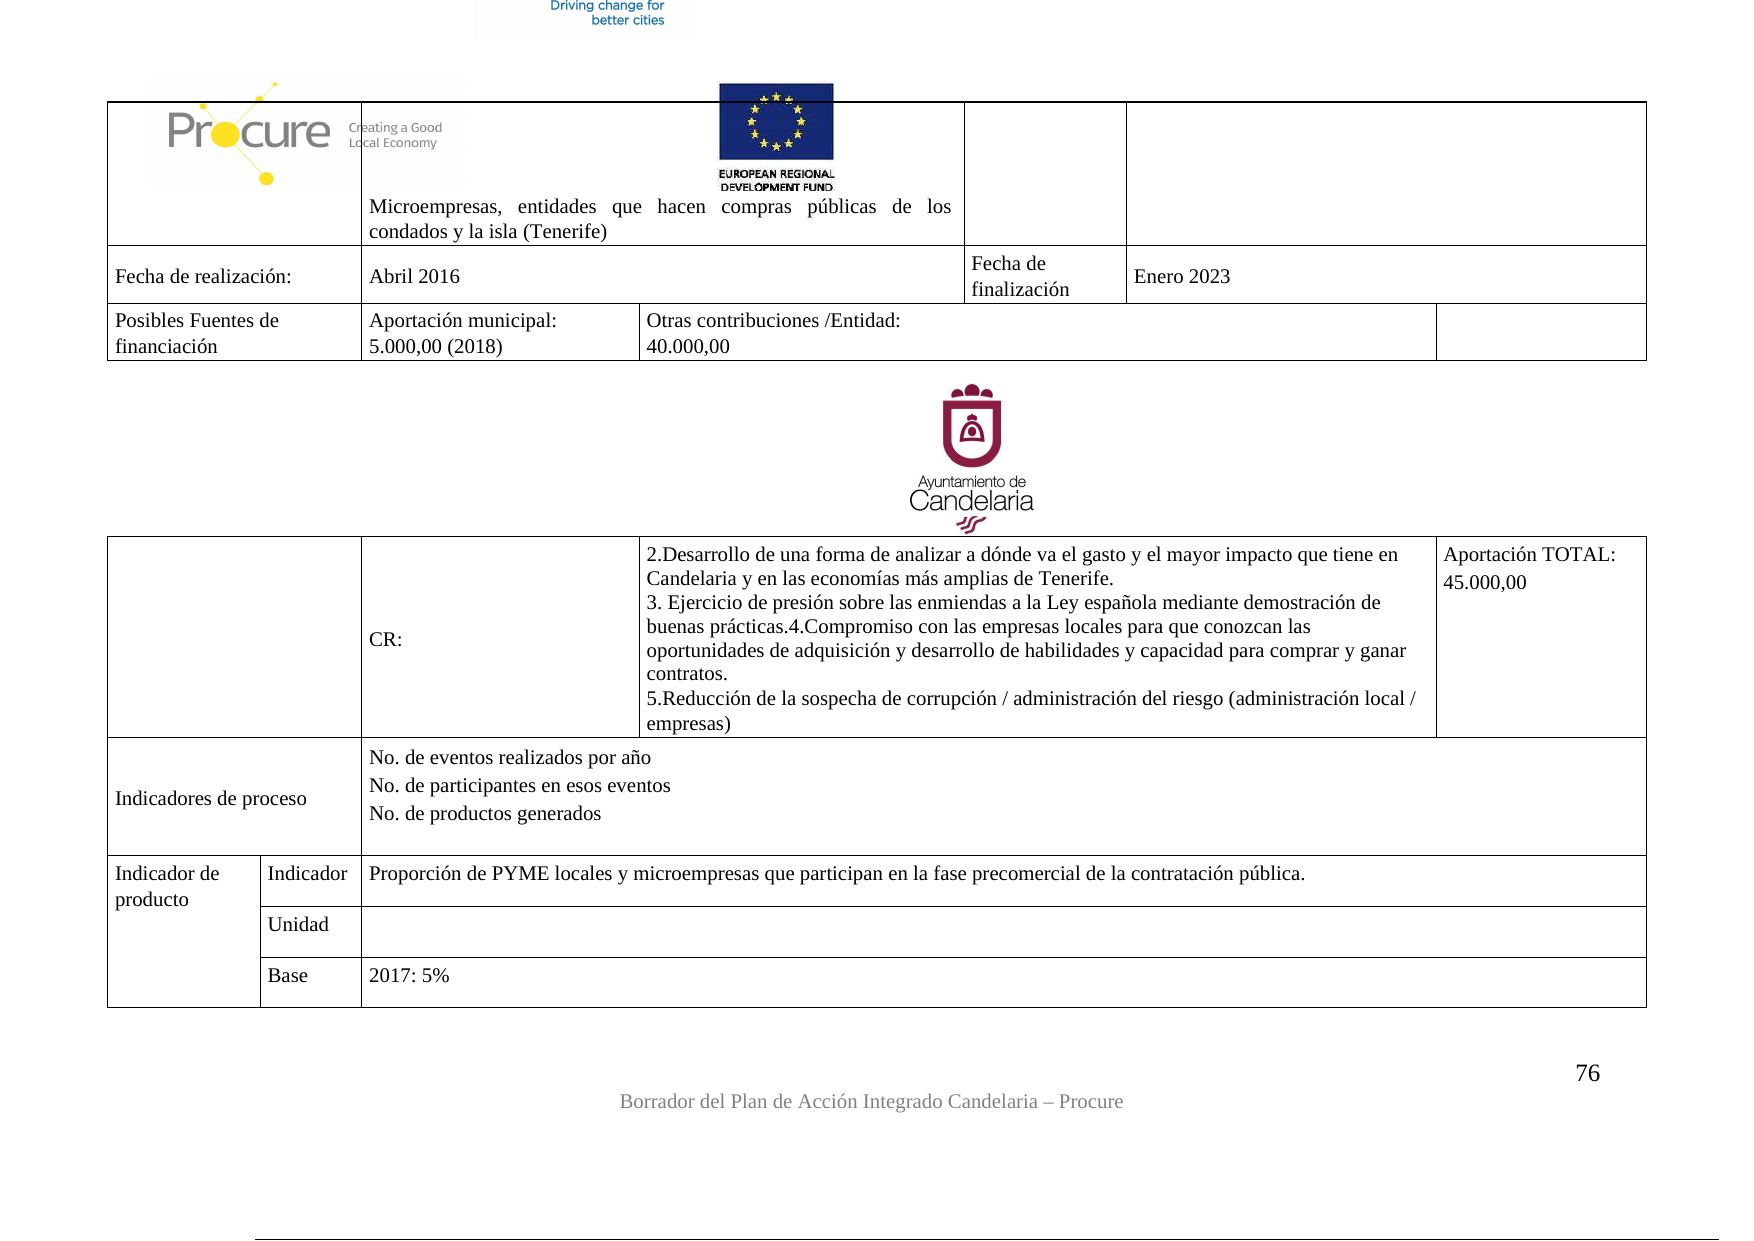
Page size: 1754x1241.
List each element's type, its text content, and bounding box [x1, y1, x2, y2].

table_cell Unidad [261, 907, 361, 957]
table_cell Base [261, 958, 361, 1007]
table_cell Proporción de PYME locales y microempresas que participan en la fase precomercial de la contratación pública. [362, 856, 1436, 906]
table_cell Fecha de realización: [108, 246, 361, 302]
table_cell Indicador de producto [108, 856, 260, 1007]
table_cell No. de eventos realizados por año No. de participantes en esos eventos No. de productos generados [362, 738, 1436, 855]
table_cell Posibles Fuentes de financiación [108, 304, 361, 360]
table_cell Microempresas, entidades que hacen compras públicas de los condados y la isla (Tenerife) [362, 103, 964, 245]
table_cell Indicadores de proceso [108, 738, 361, 855]
table_cell [1436, 958, 1646, 1007]
table_cell Abril 2016 [362, 246, 964, 302]
table_cell Otras contribuciones /Entidad: 40.000,00 [640, 304, 1436, 360]
table_cell [362, 907, 1436, 957]
table_header 2.Desarrollo de una forma de analizar a dónde va el gasto y el mayor impacto que tiene en Candelaria y en las economías más amplias de Tenerife. 3. Ejercicio de presión sobre las enmiendas a la Ley española mediante demostración de buenas prácticas.4.Compromiso con las empresas locales para que conozcan las oportunidades de adquisición y desarrollo de habilidades y capacidad para comprar y ganar contratos. 5.Reducción de la sospecha de corrupción / administración del riesgo (administración local / empresas) [640, 537, 1436, 737]
table_cell [965, 103, 1126, 245]
table_cell [1436, 856, 1646, 906]
table_cell [1437, 304, 1646, 360]
table_cell Aportación municipal: 5.000,00 (2018) [362, 304, 639, 360]
table_cell [108, 103, 361, 245]
table_cell Fecha de finalización [965, 246, 1126, 302]
table_header CR: [362, 537, 639, 737]
table_cell 2017: 5% [362, 958, 1436, 1007]
table_cell [1436, 738, 1646, 855]
table_header Aportación TOTAL: 45.000,00 [1437, 537, 1646, 737]
table_cell [1127, 103, 1646, 245]
table_cell [1436, 907, 1646, 957]
table_header [108, 537, 361, 737]
table_cell Enero 2023 [1127, 246, 1646, 302]
table_cell Indicador [261, 856, 361, 906]
